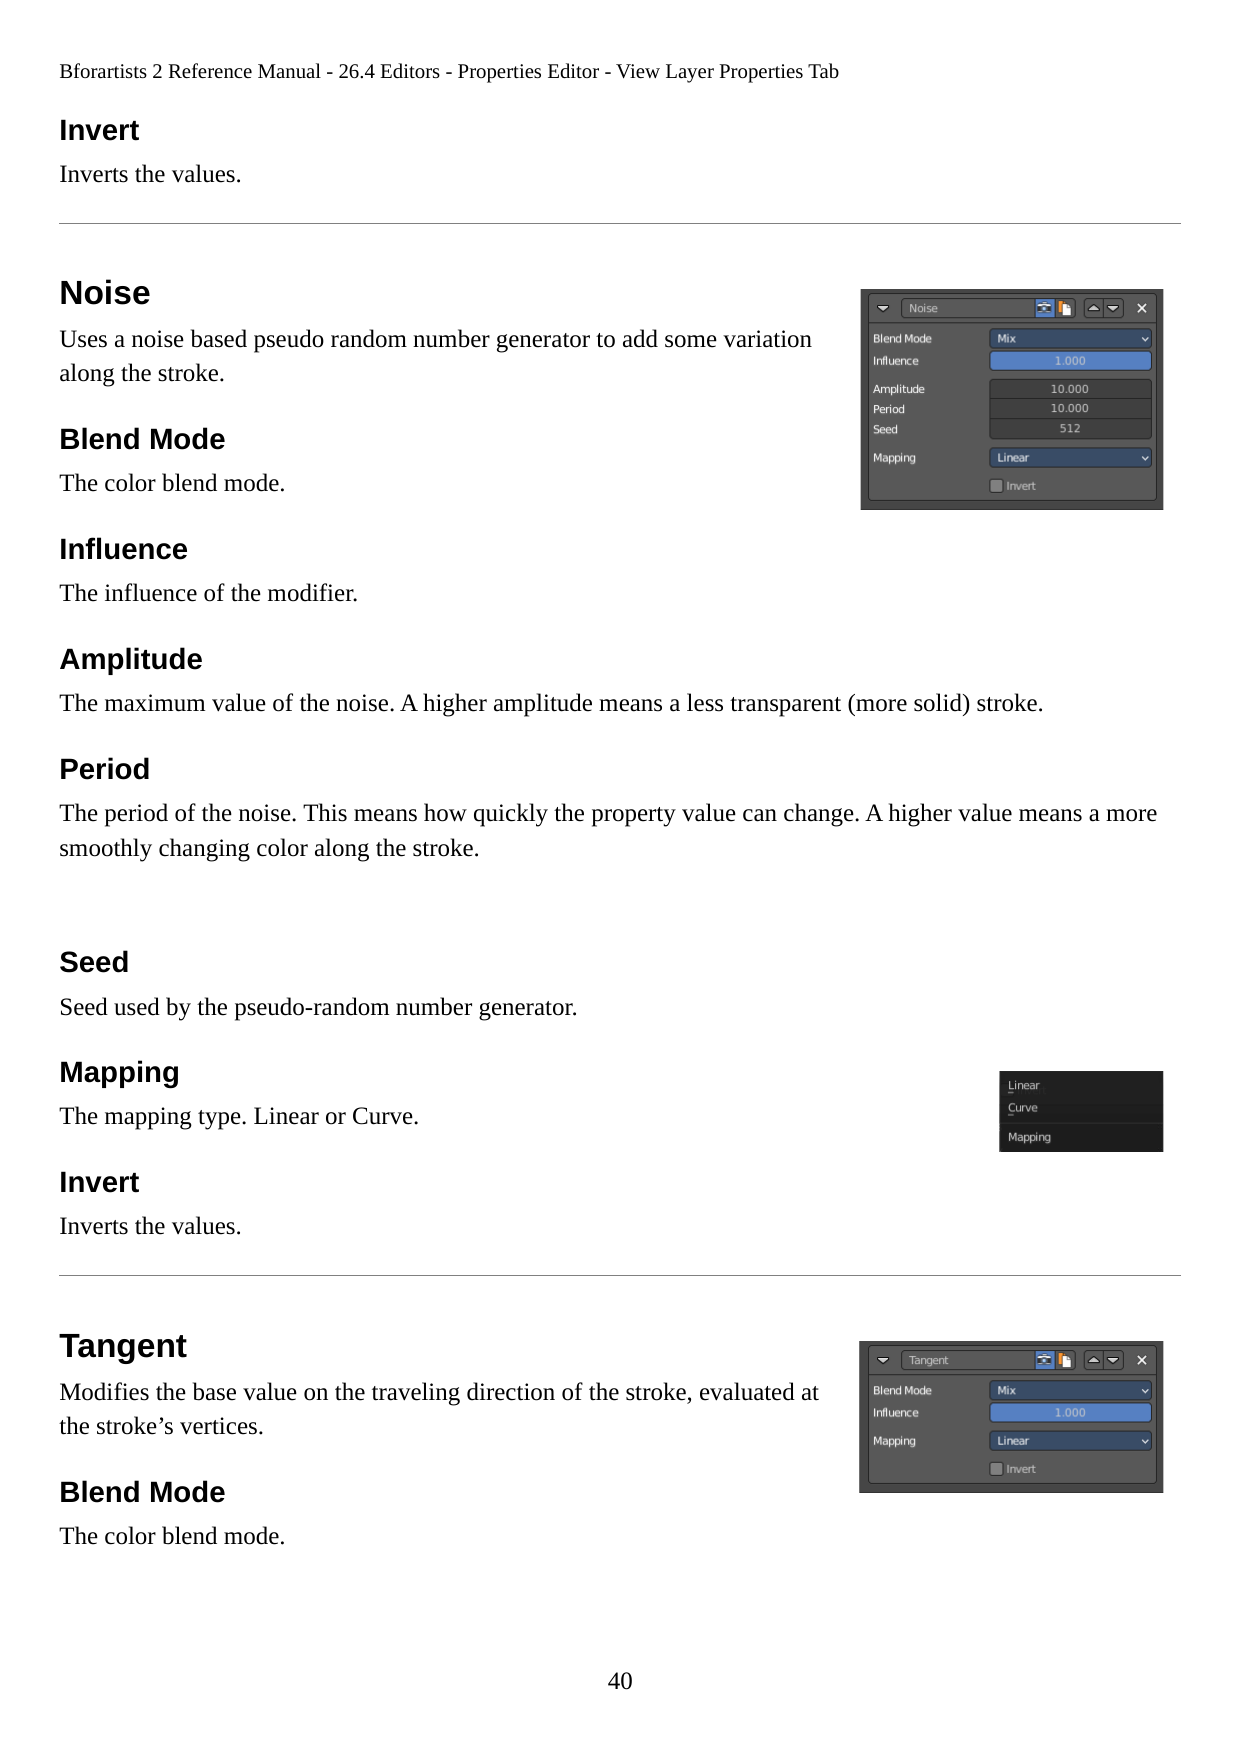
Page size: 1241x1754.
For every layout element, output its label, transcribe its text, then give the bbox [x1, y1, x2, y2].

text The color blend mode. [59, 468, 860, 497]
subtitle Noise [59, 273, 1181, 312]
text Uses a noise based pseudo random number generator to add some variation along the stroke. [59, 324, 860, 387]
text The period of the noise. This means how quickly the property value can change. A higher value means a more smoothly changing color along the stroke. [59, 798, 1181, 861]
text [1164, 468, 1181, 497]
subtitle Invert [59, 1165, 1181, 1199]
subtitle Tangent [59, 1325, 1181, 1364]
text The color blend mode. [59, 1521, 1181, 1550]
subtitle Period [59, 752, 1181, 786]
subtitle Mapping [59, 1055, 1181, 1089]
subtitle Seed [59, 945, 1181, 979]
subtitle Invert [59, 113, 1181, 146]
subtitle Blend Mode [59, 422, 860, 456]
text The mapping type. Linear or Curve. [59, 1101, 999, 1130]
picture [999, 1071, 1164, 1152]
subtitle Blend Mode [59, 1475, 1181, 1508]
text Seed used by the pseudo-random number generator. [59, 992, 1181, 1020]
subtitle Influence [59, 532, 1181, 566]
picture [860, 289, 1164, 510]
text Inverts the values. [59, 159, 1181, 188]
text Modifies the base value on the traveling direction of the stroke, evaluated at the stroke’s vertices. [59, 1377, 859, 1440]
subtitle Amplitude [59, 642, 1181, 676]
text The maximum value of the noise. A higher amplitude means a less transparent (more solid) stroke. [59, 688, 1181, 717]
picture [859, 1341, 1164, 1493]
text Inverts the values. [59, 1211, 1181, 1240]
text The influence of the modifier. [59, 578, 1181, 607]
subtitle [1164, 422, 1181, 456]
